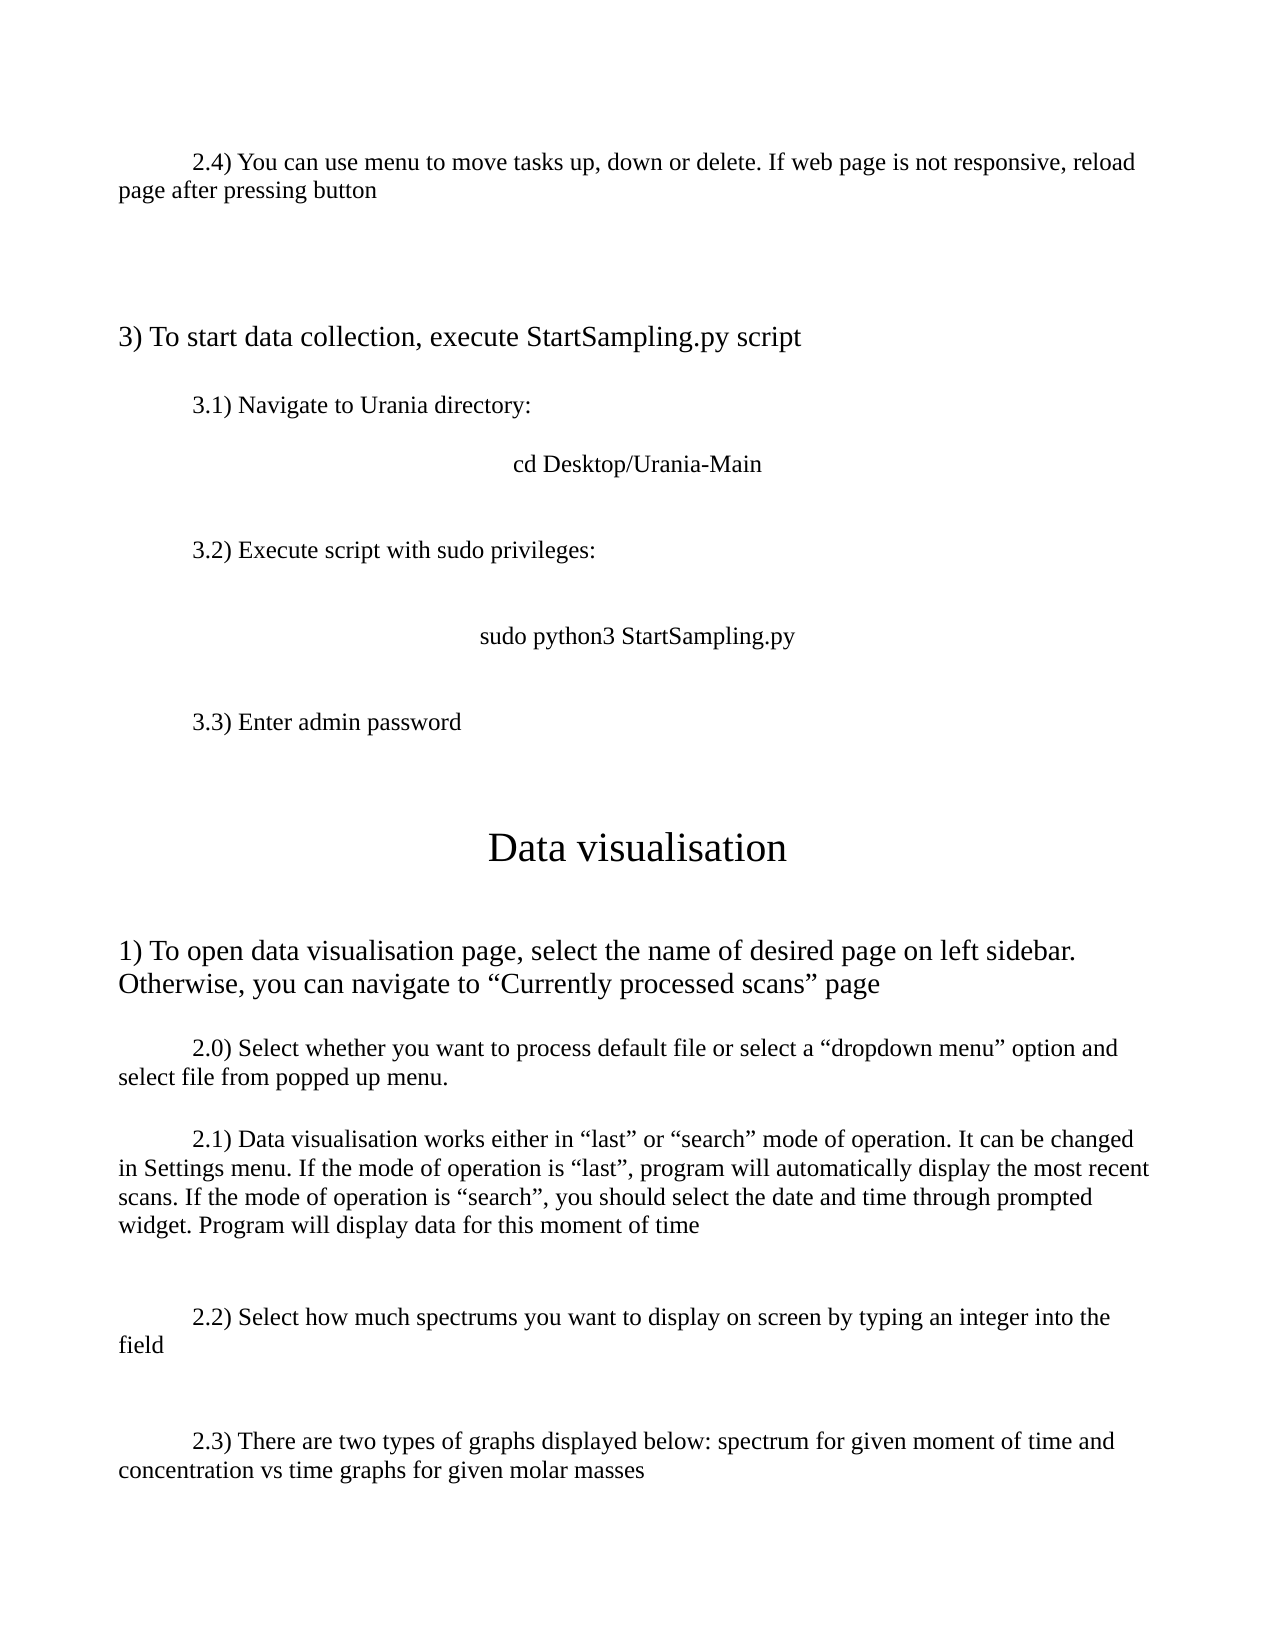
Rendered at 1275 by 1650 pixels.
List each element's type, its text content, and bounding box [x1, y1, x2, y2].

text Data visualisation [118, 822, 1157, 870]
text 3.2) Execute script with sudo privileges: [118, 535, 1157, 564]
text 2.4) You can use menu to move tasks up, down or delete. If web page is not responsive, reload page after pressing button [118, 147, 1157, 204]
text cd Desktop/Urania-Main [118, 449, 1157, 477]
text 2.3) There are two types of graphs displayed below: spectrum for given moment of time and concentration vs time graphs for given molar masses [118, 1426, 1157, 1484]
text 1) To open data visualisation page, select the name of desired page on left sidebar. Otherwise, you can navigate to “Currently processed scans” page [118, 933, 1157, 1000]
text sudo python3 StartSampling.py [118, 621, 1157, 650]
text 2.2) Select how much spectrums you want to display on screen by typing an integer into the field [118, 1302, 1157, 1359]
text 3.1) Navigate to Urania directory: [118, 386, 1157, 420]
text 2.1) Data visualisation works either in “last” or “search” mode of operation. It can be changed in Settings menu. If the mode of operation is “last”, program will automatically display the most recent scans. If the mode of operation is “search”, you should select the date and time through prompted widget. Program will display data for this moment of time [118, 1124, 1157, 1239]
text 2.0) Select whether you want to process default file or select a “dropdown menu” option and select file from popped up menu. [118, 1033, 1157, 1091]
text 3) To start data collection, execute StartSampling.py script [118, 319, 1157, 353]
text 3.3) Enter admin password [118, 707, 1157, 736]
